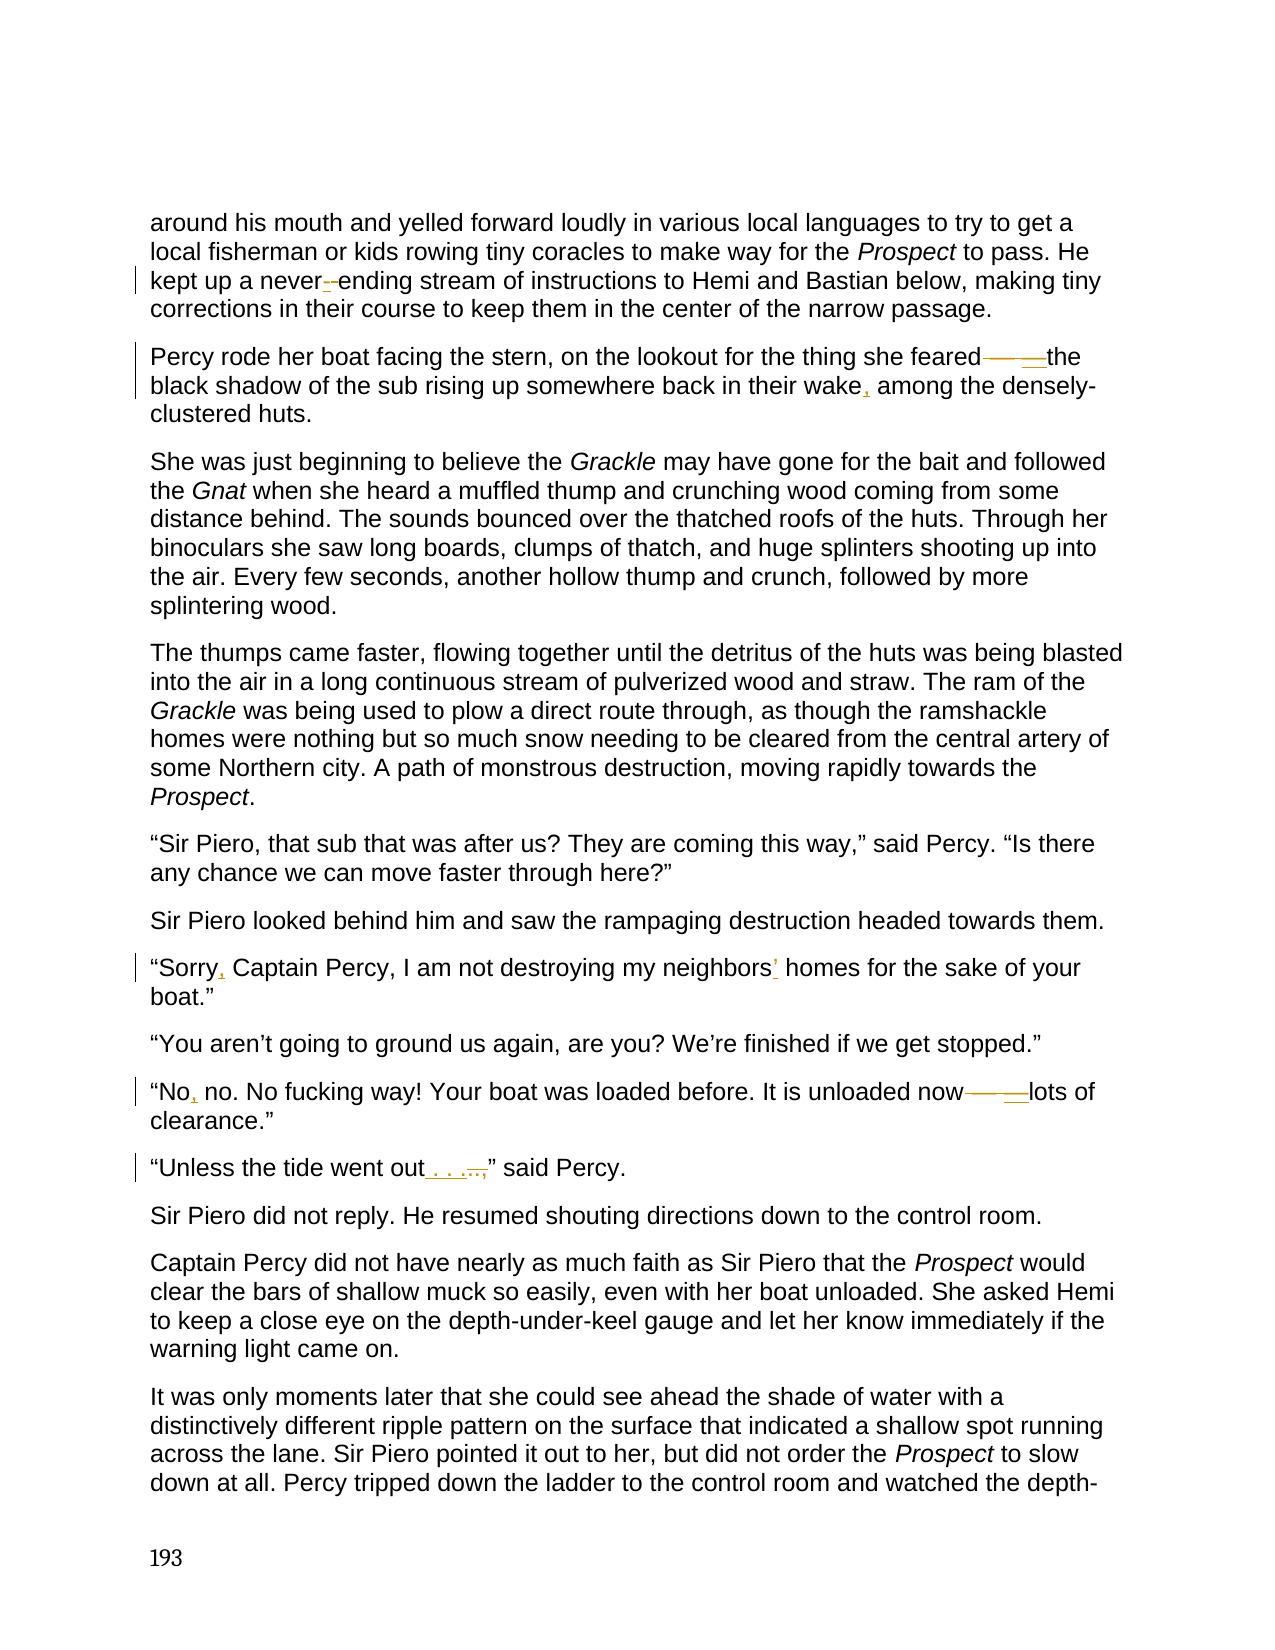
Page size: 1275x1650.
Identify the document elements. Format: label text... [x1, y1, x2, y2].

text “Sir Piero, that sub that was after us? They are coming this way,” said Percy. “Is there any chance we can move faster through here?” [150, 829, 1125, 887]
text “You aren’t going to ground us again, are you? We’re finished if we get stopped.” [150, 1029, 1125, 1058]
text around his mouth and yelled forward loudly in various local languages to try to get a local fisherman or kids rowing tiny coracles to make way for the Prospect to pass. He kept up a never-ending stream of instructions to Hemi and Bastian below, making tiny corrections in their course to keep them in the center of the narrow passage. [150, 208, 1125, 323]
text It was only moments later that she could see ahead the shade of water with a distinctively different ripple pattern on the surface that indicated a shallow spot running across the lane. Sir Piero pointed it out to her, but did not order the Prospect to slow down at all. Percy tripped down the ladder to the control room and watched the depth- [150, 1382, 1125, 1497]
text Percy rode her boat facing the stern, on the lookout for the thing she feared—the black shadow of the sub rising up somewhere back in their wake, among the densely-clustered huts. [150, 342, 1125, 428]
text Sir Piero looked behind him and saw the rampaging destruction headed towards them. [150, 906, 1125, 934]
text Captain Percy did not have nearly as much faith as Sir Piero that the Prospect would clear the bars of shallow muck so easily, even with her boat unloaded. She asked Hemi to keep a close eye on the depth-under-keel gauge and let her know immediately if the warning light came on. [150, 1248, 1125, 1363]
text The thumps came faster, flowing together until the detritus of the huts was being blasted into the air in a long continuous stream of pulverized wood and straw. The ram of the Grackle was being used to plow a direct route through, as though the ramshackle homes were nothing but so much snow needing to be cleared from the central artery of some Northern city. A path of monstrous destruction, moving rapidly towards the Prospect. [150, 638, 1125, 811]
text She was just beginning to believe the Grackle may have gone for the bait and followed the Gnat when she heard a muffled thump and crunching wood coming from some distance behind. The sounds bounced over the thatched roofs of the huts. Through her binoculars she saw long boards, clumps of thatch, and huge splinters shooting up into the air. Every few seconds, another hollow thump and crunch, followed by more splintering wood. [150, 447, 1125, 619]
text “Unless the tide went out . . .” said Percy. [150, 1153, 1125, 1182]
text “Sorry, Captain Percy, I am not destroying my neighbors’ homes for the sake of your boat.” [150, 953, 1125, 1011]
text Sir Piero did not reply. He resumed shouting directions down to the control room. [150, 1201, 1125, 1229]
text “No, no. No fucking way! Your boat was loaded before. It is unloaded now—lots of clearance.” [150, 1077, 1125, 1134]
